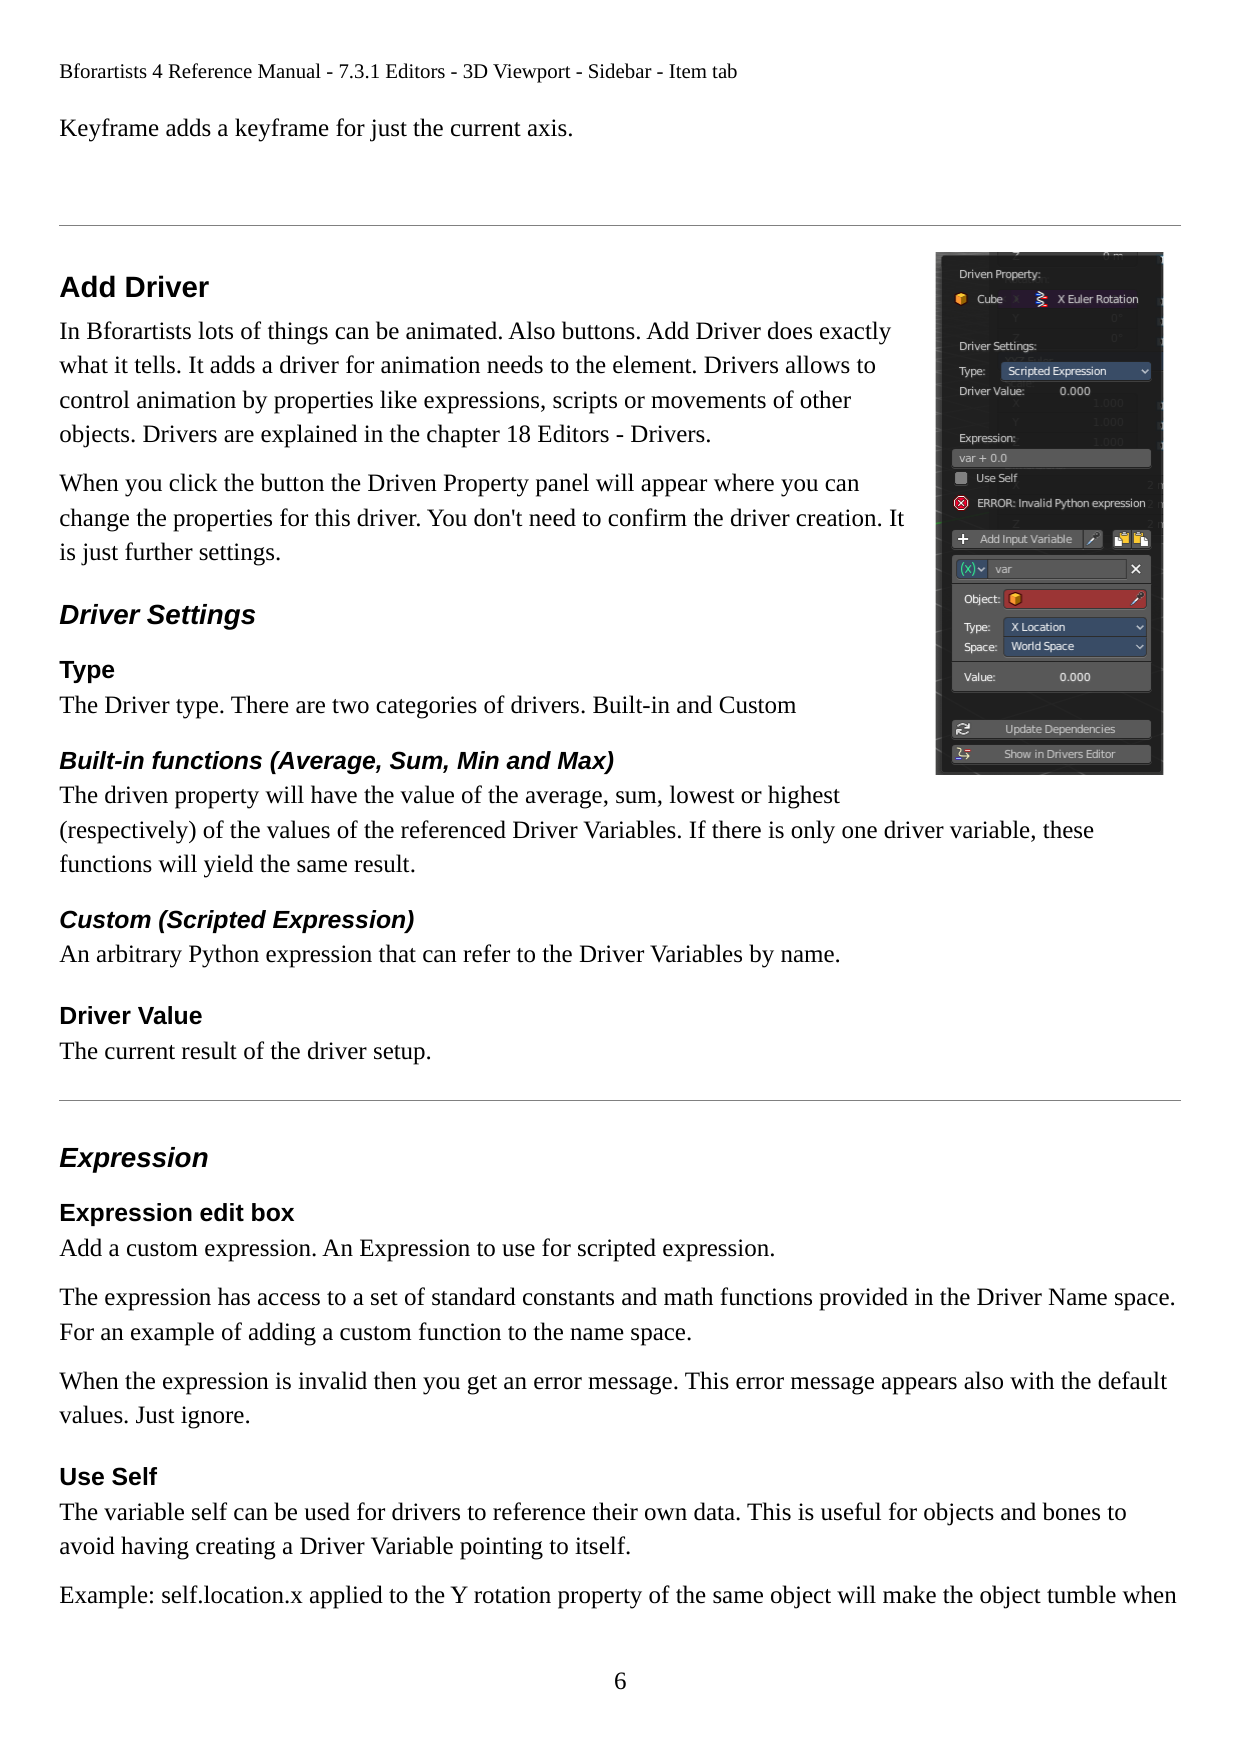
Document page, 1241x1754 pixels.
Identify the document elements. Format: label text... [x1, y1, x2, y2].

subtitle Add Driver [59, 269, 935, 303]
text Keyframe adds a keyframe for just the current axis. [59, 113, 1181, 141]
subtitle Driver Settings [59, 599, 935, 631]
subtitle Expression [59, 1142, 1181, 1173]
text The expression has access to a set of standard constants and math functions provided in the Driver Name space. For an example of adding a custom function to the name space. [59, 1282, 1181, 1346]
subtitle Custom (Scripted Expression) [59, 905, 1181, 933]
text Add a custom expression. An Expression to use for scripted expression. [59, 1233, 1181, 1262]
subtitle [1164, 599, 1181, 631]
subtitle [1164, 656, 1181, 684]
text When the expression is invalid then you get an error message. This error message appears also with the default values. Just ignore. [59, 1366, 1181, 1429]
subtitle Use Self [59, 1462, 1181, 1491]
subtitle Type [59, 656, 935, 684]
subtitle Built-in functions (Average, Sum, Min and Max) [59, 746, 935, 774]
picture [935, 252, 1164, 775]
text The driven property will have the value of the average, sum, lowest or highest (respectively) of the values of the referenced Driver Variables. If there is only one driver variable, these functions will yield the same result. [59, 781, 1181, 878]
text Example: self.location.x applied to the Y rotation property of the same object will make the object tumble when [59, 1580, 1181, 1609]
text When you click the button the Driven Property panel will appear where you can change the properties for this driver. You don't need to confirm the driver creation. It is just further settings. [59, 468, 935, 566]
text In Bforartists lots of things can be animated. Also buttons. Add Driver does exactly what it tells. It adds a driver for animation needs to the element. Drivers allows to control animation by properties like expressions, scripts or movements of other objects. Drivers are explained in the chapter 18 Editors - Drivers. [59, 316, 935, 448]
subtitle [1164, 269, 1181, 303]
text The variable self can be used for drivers to reference their own data. This is useful for objects and bones to avoid having creating a Driver Variable pointing to itself. [59, 1497, 1181, 1560]
text An arbitrary Python expression that can refer to the Driver Variables by name. [59, 939, 1181, 968]
text The Driver type. There are two categories of drivers. Built-in and Custom [59, 690, 935, 719]
text The current result of the driver setup. [59, 1036, 1181, 1065]
subtitle Expression edit box [59, 1198, 1181, 1227]
subtitle Driver Value [59, 1001, 1181, 1030]
